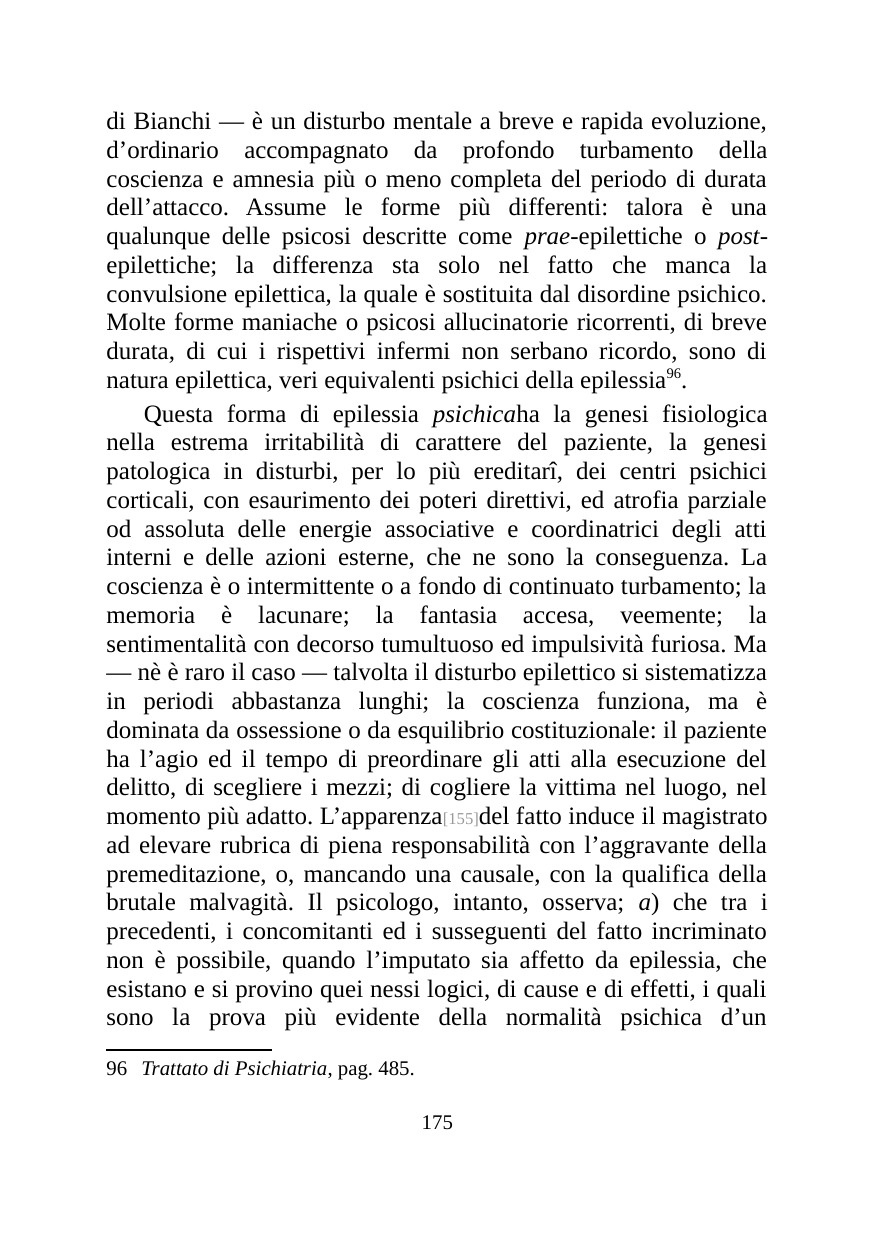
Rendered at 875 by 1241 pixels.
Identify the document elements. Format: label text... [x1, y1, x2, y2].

text Questa forma di epilessia psichicaha la genesi fisiologica nella estrema irritabilità di carattere del paziente, la genesi patologica in disturbi, per lo più ereditarî, dei centri psichici corticali, con esaurimento dei poteri direttivi, ed atrofia parziale od assoluta delle energie associative e coordinatrici degli atti interni e delle azioni esterne, che ne sono la conseguenza. La coscienza è o intermittente o a fondo di continuato turbamento; la memoria è lacunare; la fantasia accesa, veemente; la sentimentalità con decorso tumultuoso ed impulsività furiosa. Ma ― nè è raro il caso ― talvolta il disturbo epilettico si sistematizza in periodi abbastanza lunghi; la coscienza funziona, ma è dominata da ossessione o da esquilibrio costituzionale: il paziente ha l’agio ed il tempo di preordinare gli atti alla esecuzione del delitto, di scegliere i mezzi; di cogliere la vittima nel luogo, nel momento più adatto. L’apparenza[155]del fatto induce il magistrato ad elevare rubrica di piena responsabilità con l’aggravante della premeditazione, o, mancando una causale, con la qualifica della brutale malvagità. Il psicologo, intanto, osserva; a) che tra i precedenti, i concomitanti ed i susseguenti del fatto incriminato non è possibile, quando l’imputato sia affetto da epilessia, che esistano e si provino quei nessi logici, di cause e di effetti, i quali sono la prova più evidente della normalità psichica d’un [106, 399, 768, 1031]
text di Bianchi ― è un disturbo mentale a breve e rapida evoluzione, d’ordinario accompagnato da profondo turbamento della coscienza e amnesia più o meno completa del periodo di durata dell’attacco. Assume le forme più differenti: talora è una qualunque delle psicosi descritte come prae-epilettiche o post-epilettiche; la differenza sta solo nel fatto che manca la convulsione epilettica, la quale è sostituita dal disordine psichico. Molte forme maniache o psicosi allucinatorie ricorrenti, di breve durata, di cui i rispettivi infermi non serbano ricordo, sono di natura epilettica, veri equivalenti psichici della epilessia. [106, 106, 768, 394]
text Trattato di Psichiatria, pag. 485. [106, 1056, 768, 1080]
